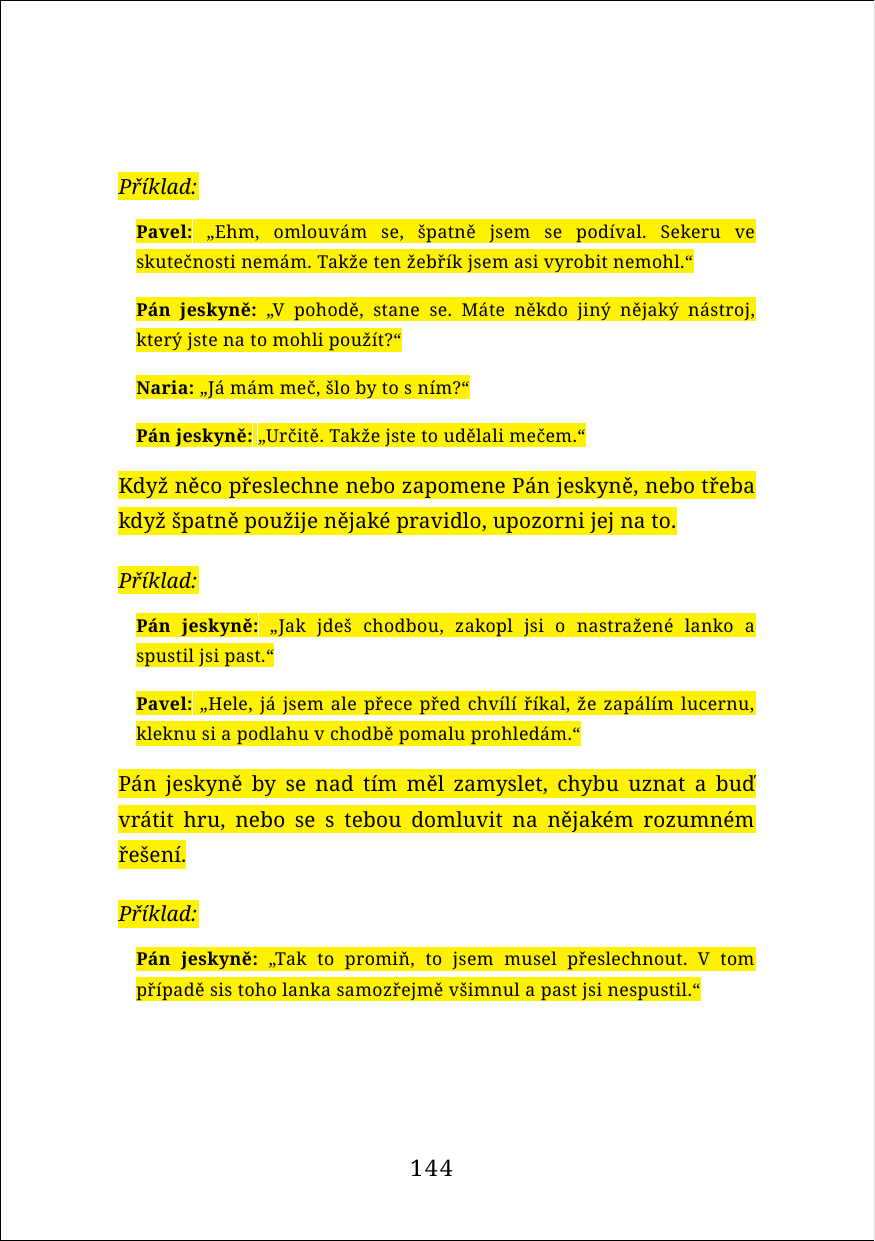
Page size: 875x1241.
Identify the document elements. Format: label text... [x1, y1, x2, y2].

text Když něco přeslechne nebo zapomene Pán jeskyně, nebo třeba když špatně použije nějaké pravidlo, upozorni jej na to. [118, 471, 756, 535]
text Příklad: [118, 566, 756, 594]
text Naria: „Já mám meč, šlo by to s ním?“ [136, 375, 756, 399]
text Příklad: [118, 172, 756, 200]
text Příklad: [118, 899, 756, 928]
text Pán jeskyně by se nad tím měl zamyslet, chybu uznat a buď vrátit hru, nebo se s tebou domluvit na nějakém rozumném řešení. [118, 769, 756, 869]
text Pavel: „Ehm, omlouvám se, špatně jsem se podíval. Sekeru ve skutečnosti nemám. Takže ten žebřík jsem asi vyrobit nemohl.“ [136, 219, 756, 273]
text Pán jeskyně: „Určitě. Takže jste to udělali mečem.“ [136, 423, 756, 447]
text Pavel: „Hele, já jsem ale přece před chvílí říkal, že zapálím lucernu, kleknu si a podlahu v chodbě pomalu prohledám.“ [136, 691, 756, 746]
text Pán jeskyně: „Tak to promiň, to jsem musel přeslechnout. V tom případě sis toho lanka samozřejmě všimnul a past jsi nespustil.“ [136, 947, 756, 1001]
text Pán jeskyně: „Jak jdeš chodbou, zakopl jsi o nastražené lanko a spustil jsi past.“ [136, 613, 756, 667]
text Pán jeskyně: „V pohodě, stane se. Máte někdo jiný nějaký nástroj, který jste na to mohli použít?“ [136, 297, 756, 352]
